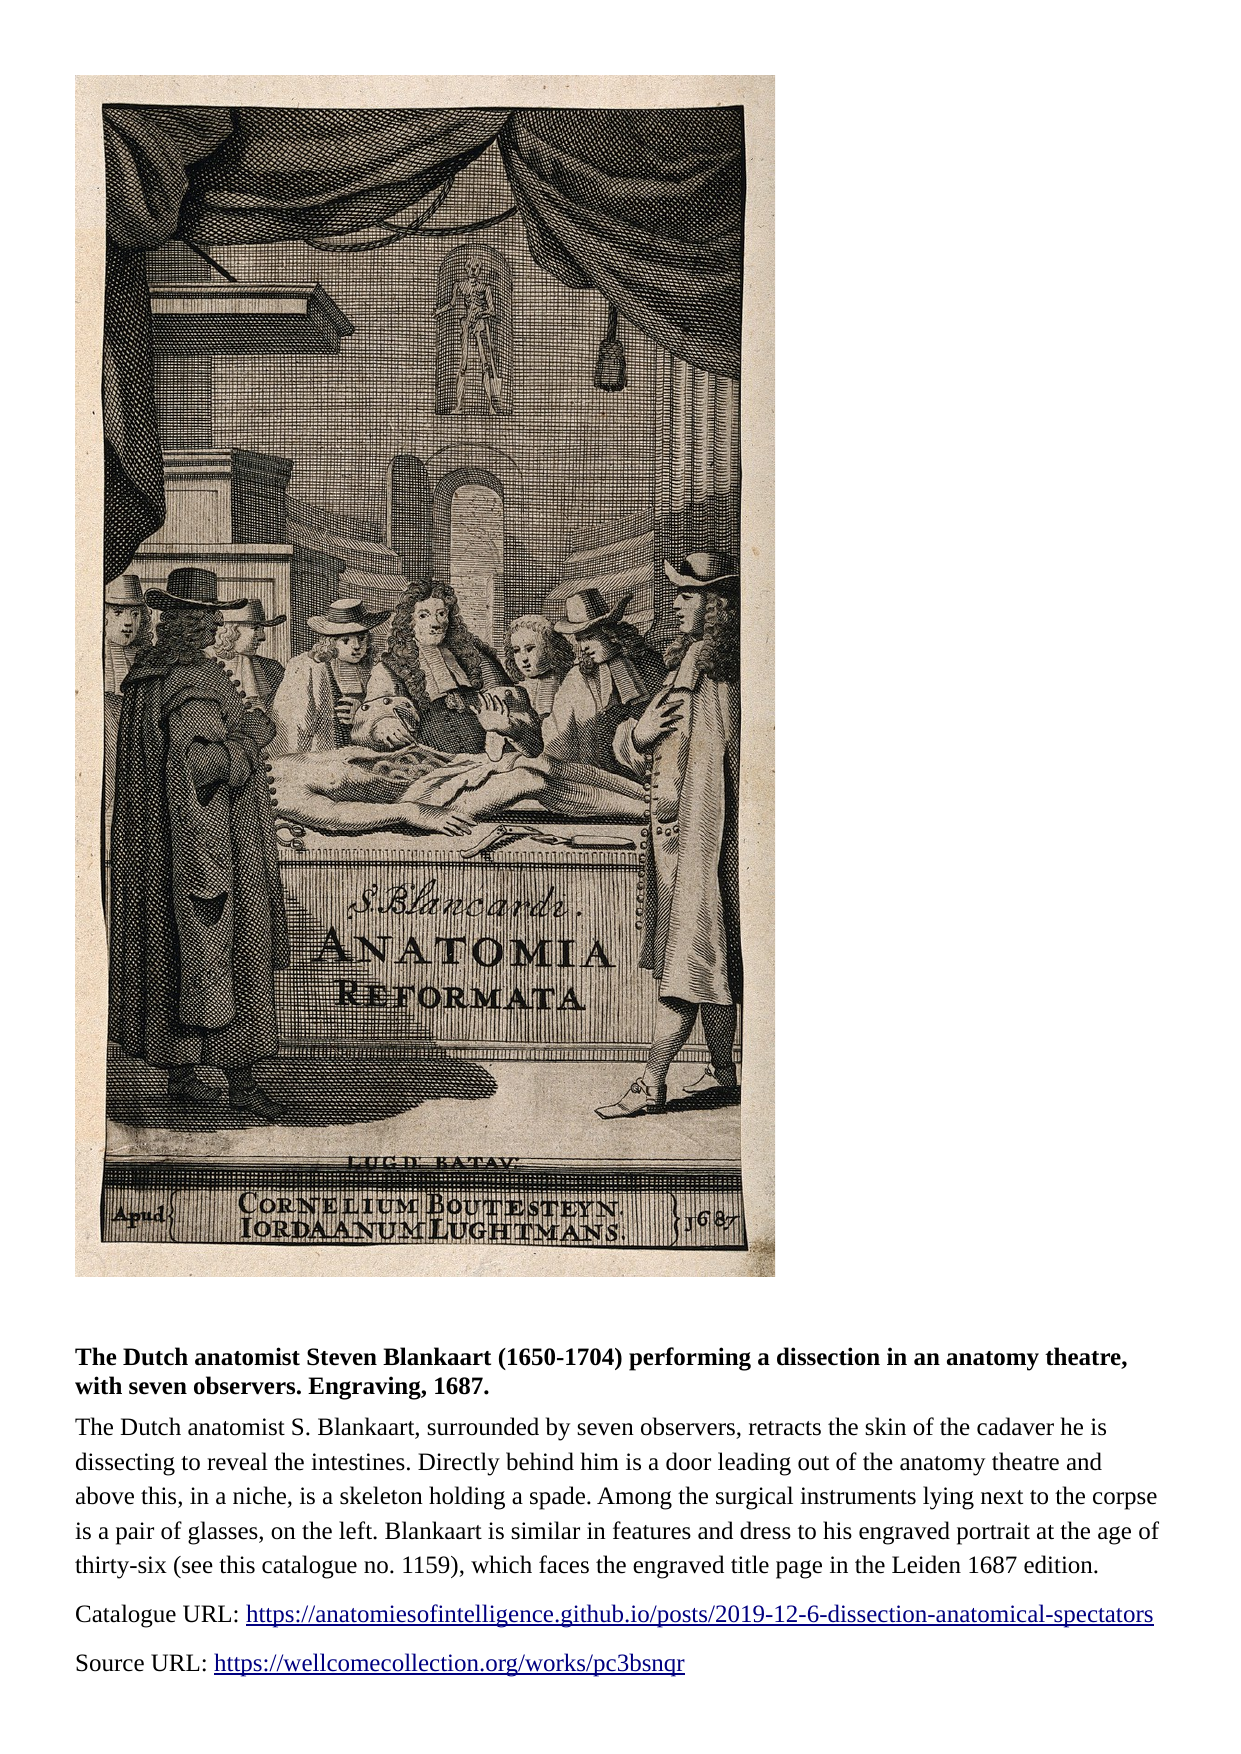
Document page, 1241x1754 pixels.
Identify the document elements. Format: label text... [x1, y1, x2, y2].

text Catalogue URL: https://anatomiesofintelligence.github.io/posts/2019-12-6-dissection-anatomical-spectators [75, 1599, 1165, 1628]
text Source URL: https://wellcomecollection.org/works/pc3bsnqr [75, 1648, 1165, 1677]
text The Dutch anatomist S. Blankaart, surrounded by seven observers, retracts the skin of the cadaver he is dissecting to reveal the intestines. Directly behind him is a door leading out of the anatomy theatre and above this, in a niche, is a skeleton holding a spade. Among the surgical instruments lying next to the corpse is a pair of glasses, on the left. Blankaart is similar in features and dress to his engraved portrait at the age of thirty-six (see this catalogue no. 1159), which faces the engraved title page in the Leiden 1687 edition. [75, 1412, 1165, 1579]
subtitle The Dutch anatomist Steven Blankaart (1650-1704) performing a dissection in an anatomy theatre, with seven observers. Engraving, 1687. [75, 1342, 1165, 1400]
picture [75, 75, 776, 1277]
